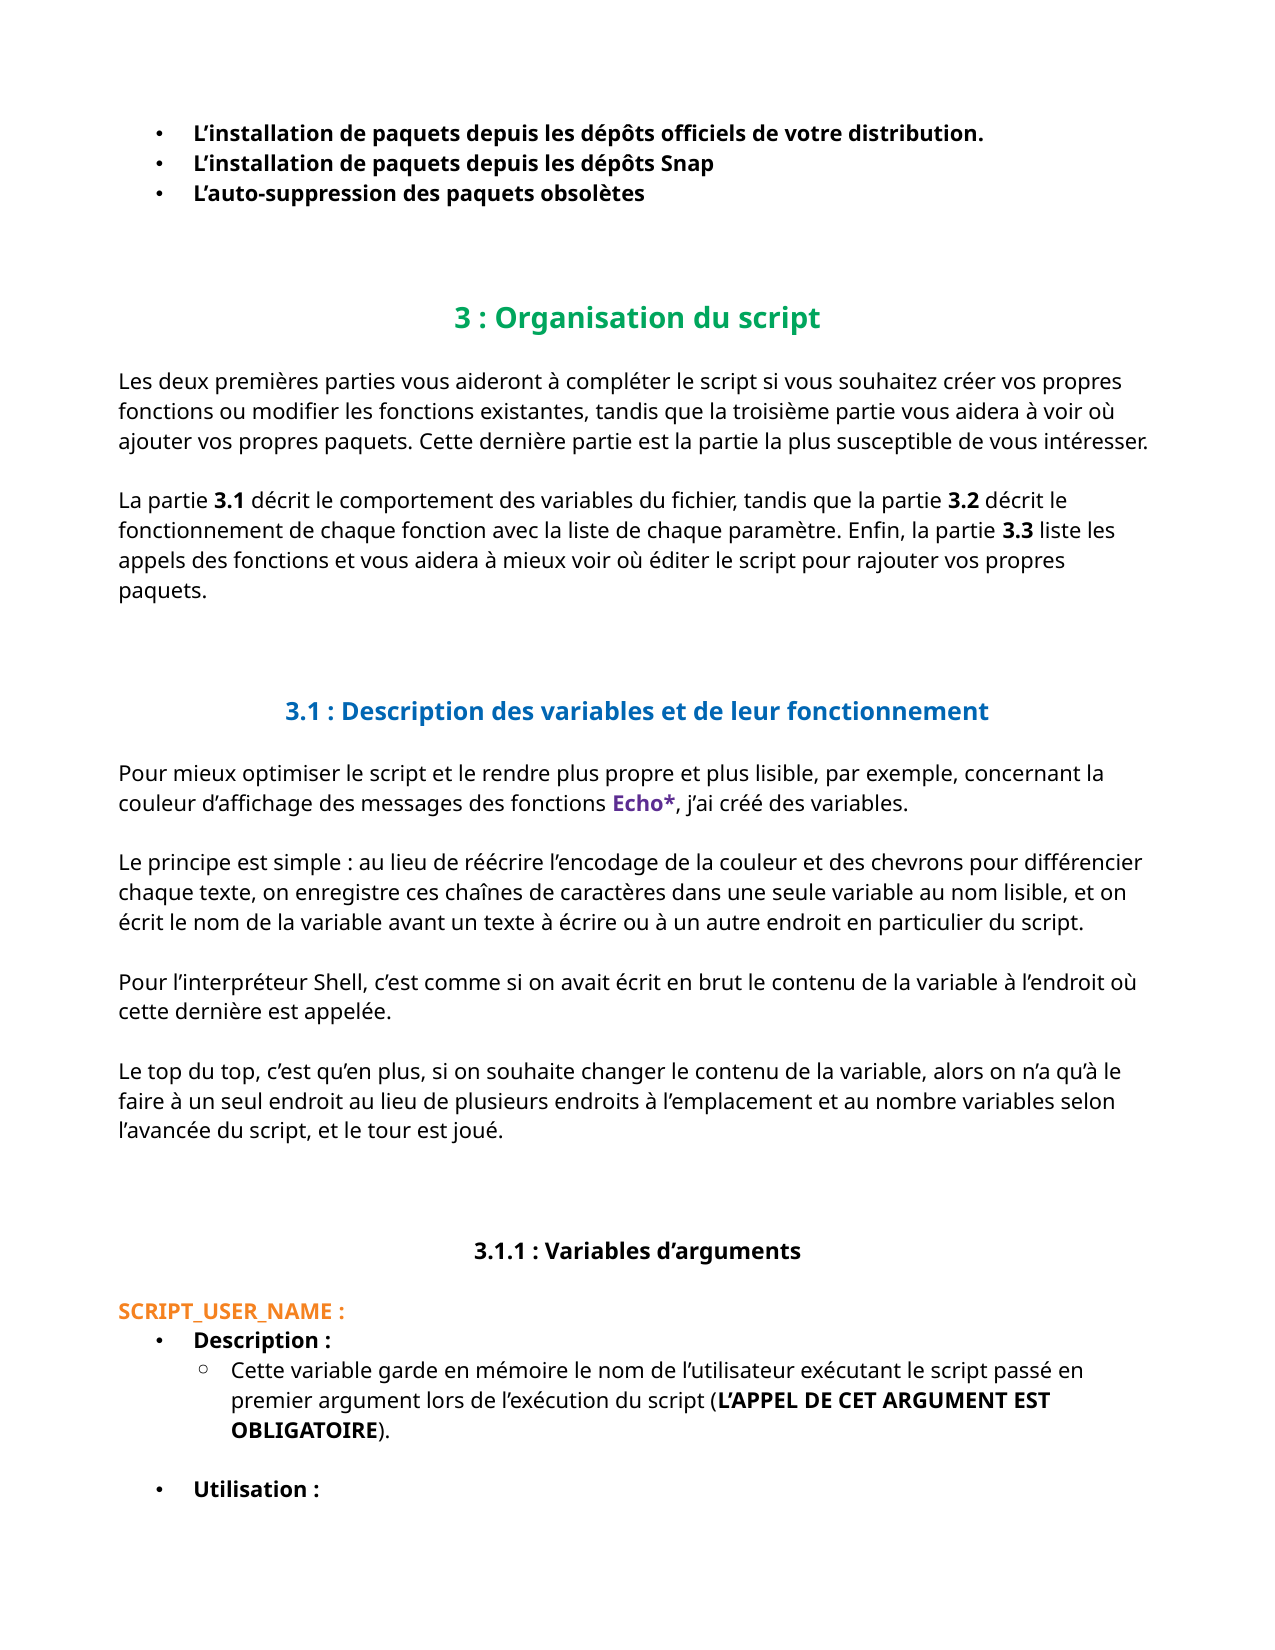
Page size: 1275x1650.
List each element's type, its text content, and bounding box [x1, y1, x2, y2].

text Pour mieux optimiser le script et le rendre plus propre et plus lisible, par exemple, concernant la couleur d’affichage des messages des fonctions Echo*, j’ai créé des variables. [118, 758, 1157, 817]
list L’installation de paquets depuis les dépôts officiels de votre distribution. [156, 118, 1157, 148]
text Le principe est simple : au lieu de réécrire l’encodage de la couleur et des chevrons pour différencier chaque texte, on enregistre ces chaînes de caractères dans une seule variable au nom lisible, et on écrit le nom de la variable avant un texte à écrire ou à un autre endroit en particulier du script. [118, 847, 1157, 937]
list Utilisation : [156, 1474, 1157, 1504]
list Cette variable garde en mémoire le nom de l’utilisateur exécutant le script passé en premier argument lors de l’exécution du script (L’APPEL DE CET ARGUMENT EST OBLIGATOIRE). [193, 1355, 1157, 1444]
list L’installation de paquets depuis les dépôts Snap [156, 148, 1157, 178]
text Le top du top, c’est qu’en plus, si on souhaite changer le contenu de la variable, alors on n’a qu’à le faire à un seul endroit au lieu de plusieurs endroits à l’emplacement et au nombre variables selon l’avancée du script, et le tour est joué. [118, 1056, 1157, 1145]
text Les deux premières parties vous aideront à compléter le script si vous souhaitez créer vos propres fonctions ou modifier les fonctions existantes, tandis que la troisième partie vous aidera à voir où ajouter vos propres paquets. Cette dernière partie est la partie la plus susceptible de vous intéresser. [118, 366, 1157, 456]
list Description : [156, 1325, 1157, 1355]
text 3.1.1 : Variables d’arguments [118, 1234, 1157, 1266]
text Pour l’interpréteur Shell, c’est comme si on avait écrit en brut le contenu de la variable à l’endroit où cette dernière est appelée. [118, 966, 1157, 1026]
text 3 : Organisation du script [118, 297, 1157, 337]
text 3.1 : Description des variables et de leur fonctionnement [118, 694, 1157, 728]
text SCRIPT_USER_NAME : [118, 1296, 1157, 1325]
text La partie 3.1 décrit le comportement des variables du fichier, tandis que la partie 3.2 décrit le fonctionnement de chaque fonction avec la liste de chaque paramètre. Enfin, la partie 3.3 liste les appels des fonctions et vous aidera à mieux voir où éditer le script pour rajouter vos propres paquets. [118, 486, 1157, 605]
list L’auto-suppression des paquets obsolètes [156, 178, 1157, 207]
